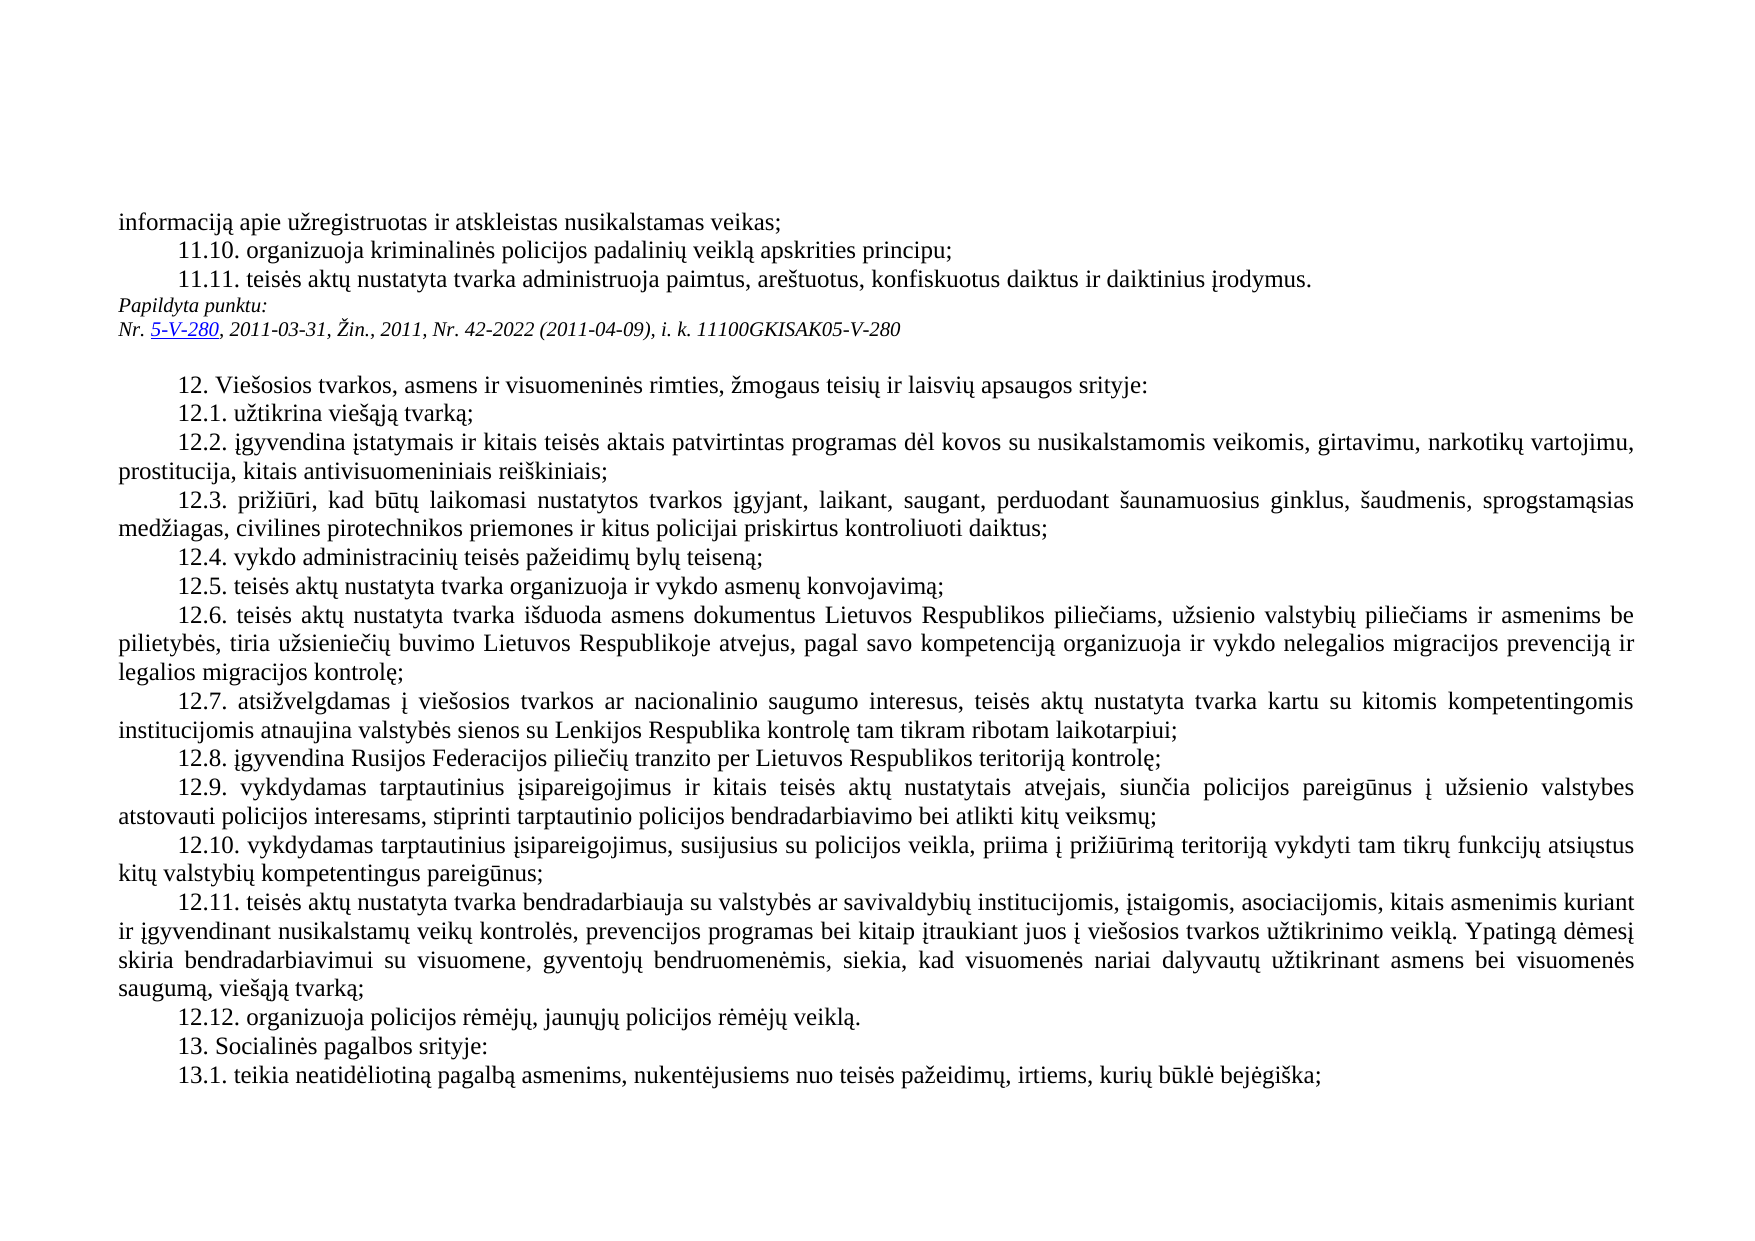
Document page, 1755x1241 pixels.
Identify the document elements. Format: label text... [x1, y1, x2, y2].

text 12.2. įgyvendina įstatymais ir kitais teisės aktais patvirtintas programas dėl kovos su nusikalstamomis veikomis, girtavimu, narkotikų vartojimu, prostitucija, kitais antivisuomeniniais reiškiniais; [118, 427, 1636, 485]
text Papildyta punktu: [118, 293, 1636, 317]
text 12.9. vykdydamas tarptautinius įsipareigojimus ir kitais teisės aktų nustatytais atvejais, siunčia policijos pareigūnus į užsienio valstybes atstovauti policijos interesams, stiprinti tarptautinio policijos bendradarbiavimo bei atlikti kitų veiksmų; [118, 772, 1636, 830]
text 12.10. vykdydamas tarptautinius įsipareigojimus, susijusius su policijos veikla, priima į prižiūrimą teritoriją vykdyti tam tikrų funkcijų atsiųstus kitų valstybių kompetentingus pareigūnus; [118, 830, 1636, 887]
text 12.3. prižiūri, kad būtų laikomasi nustatytos tvarkos įgyjant, laikant, saugant, perduodant šaunamuosius ginklus, šaudmenis, sprogstamąsias medžiagas, civilines pirotechnikos priemones ir kitus policijai priskirtus kontroliuoti daiktus; [118, 485, 1636, 542]
text 12.4. vykdo administracinių teisės pažeidimų bylų teiseną; [118, 542, 1636, 571]
text 12.6. teisės aktų nustatyta tvarka išduoda asmens dokumentus Lietuvos Respublikos piliečiams, užsienio valstybių piliečiams ir asmenims be pilietybės, tiria užsieniečių buvimo Lietuvos Respublikoje atvejus, pagal savo kompetenciją organizuoja ir vykdo nelegalios migracijos prevenciją ir legalios migracijos kontrolę; [118, 600, 1636, 686]
text 12.1. užtikrina viešąją tvarką; [118, 398, 1636, 427]
text 12.7. atsižvelgdamas į viešosios tvarkos ar nacionalinio saugumo interesus, teisės aktų nustatyta tvarka kartu su kitomis kompetentingomis institucijomis atnaujina valstybės sienos su Lenkijos Respublika kontrolę tam tikram ribotam laikotarpiui; [118, 686, 1636, 743]
text 12.12. organizuoja policijos rėmėjų, jaunųjų policijos rėmėjų veiklą. [118, 1002, 1636, 1031]
text 13.1. teikia neatidėliotiną pagalbą asmenims, nukentėjusiems nuo teisės pažeidimų, irtiems, kurių būklė bejėgiška; [118, 1060, 1636, 1088]
text 12. Viešosios tvarkos, asmens ir visuomeninės rimties, žmogaus teisių ir laisvių apsaugos srityje: [118, 370, 1636, 398]
text 12.11. teisės aktų nustatyta tvarka bendradarbiauja su valstybės ar savivaldybių institucijomis, įstaigomis, asociacijomis, kitais asmenimis kuriant ir įgyvendinant nusikalstamų veikų kontrolės, prevencijos programas bei kitaip įtraukiant juos į viešosios tvarkos užtikrinimo veiklą. Ypatingą dėmesį skiria bendradarbiavimui su visuomene, gyventojų bendruomenėmis, siekia, kad visuomenės nariai dalyvautų užtikrinant asmens bei visuomenės saugumą, viešąją tvarką; [118, 887, 1636, 1002]
text informaciją apie užregistruotas ir atskleistas nusikalstamas veikas; [118, 207, 1636, 235]
text 12.5. teisės aktų nustatyta tvarka organizuoja ir vykdo asmenų konvojavimą; [118, 571, 1636, 600]
text 12.8. įgyvendina Rusijos Federacijos piliečių tranzito per Lietuvos Respublikos teritoriją kontrolę; [118, 743, 1636, 772]
text 11.11. teisės aktų nustatyta tvarka administruoja paimtus, areštuotus, konfiskuotus daiktus ir daiktinius įrodymus. [118, 264, 1636, 293]
text 13. Socialinės pagalbos srityje: [118, 1031, 1636, 1060]
text Nr. 5-V-280, 2011-03-31, Žin., 2011, Nr. 42-2022 (2011-04-09), i. k. 11100GKISAK05-V-280 [118, 317, 1636, 341]
text 11.10. organizuoja kriminalinės policijos padalinių veiklą apskrities principu; [118, 235, 1636, 264]
